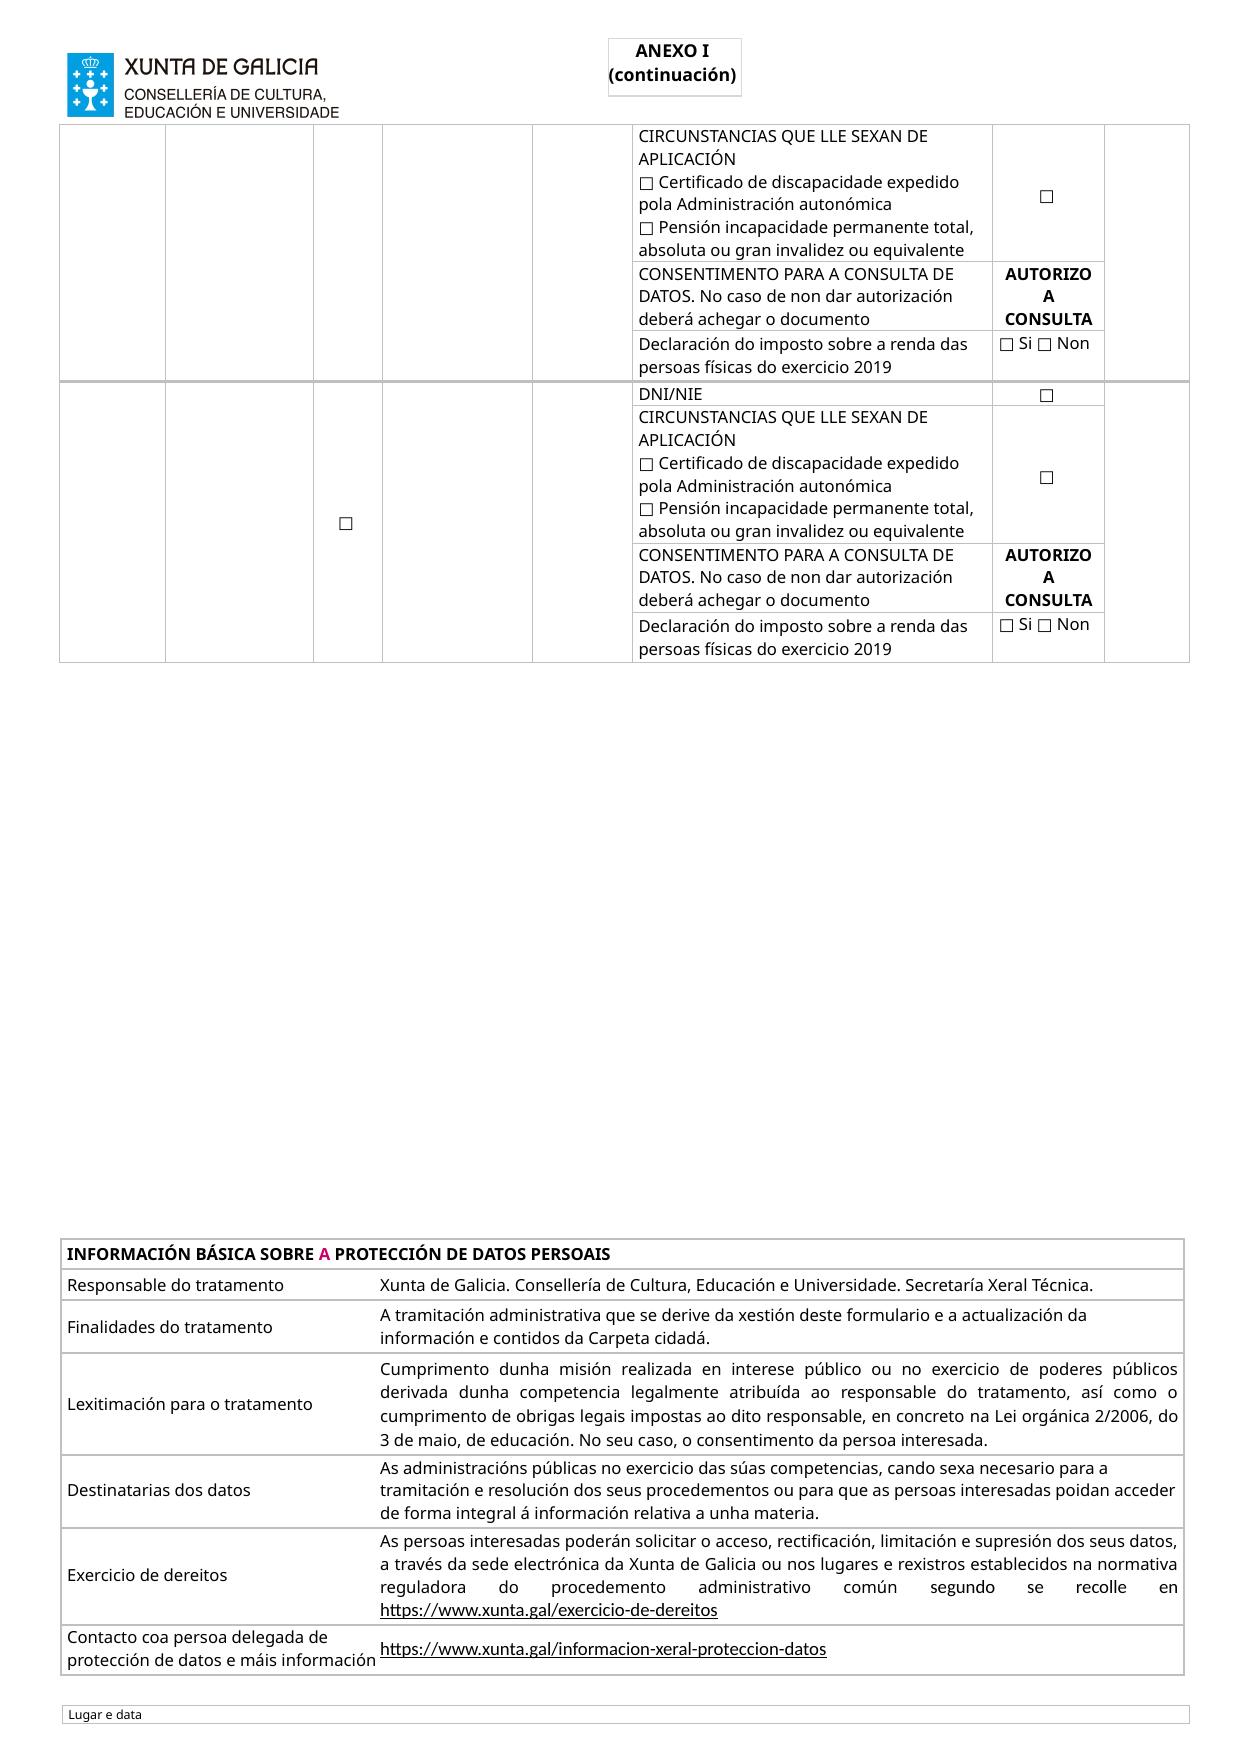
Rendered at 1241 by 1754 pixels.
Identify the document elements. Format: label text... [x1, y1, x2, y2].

table_header □ [993, 383, 1104, 405]
table_header [533, 125, 632, 380]
table_cell Exercicio de dereitos [62, 1529, 380, 1624]
table_cell Xunta de Galicia. Consellería de Cultura, Educación e Universidade. Secretaría Xeral Técnica. [380, 1270, 1183, 1299]
table_cell □ Si □ Non [993, 331, 1104, 380]
table_cell Contacto coa persoa delegada de protección de datos e máis información [62, 1626, 380, 1674]
table_cell Finalidades do tratamento [62, 1301, 380, 1352]
table_cell □ Si □ Non [993, 613, 1104, 662]
table_cell Responsable do tratamento [62, 1270, 380, 1299]
table_header □ [314, 383, 382, 662]
table_cell As administracións públicas no exercicio das súas competencias, cando sexa necesario para a tramitación e resolución dos seus procedementos ou para que as persoas interesadas poidan acceder de forma integral á información relativa a unha materia. [380, 1456, 1183, 1527]
table_header [166, 125, 313, 380]
table_cell AUTORIZO A CONSULTA [993, 544, 1104, 612]
table_cell Lexitimación para o tratamento [62, 1354, 380, 1454]
table_header [60, 383, 165, 662]
table_header [314, 125, 382, 380]
table_header [60, 125, 165, 380]
table_header [166, 383, 313, 662]
table_cell Cumprimento dunha misión realizada en interese público ou no exercicio de poderes públicos derivada dunha competencia legalmente atribuída ao responsable do tratamento, así como o cumprimento de obrigas legais impostas ao dito responsable, en concreto na Lei orgánica 2/2006, do 3 de maio, de educación. No seu caso, o consentimento da persoa interesada. [380, 1354, 1183, 1454]
table_cell CIRCUNSTANCIAS QUE LLE SEXAN DE APLICACIÓN □ Certificado de discapacidade expedido pola Administración autonómica □ Pensión incapacidade permanente total, absoluta ou gran invalidez ou equivalente [633, 125, 992, 261]
table_cell Destinatarias dos datos [62, 1456, 380, 1527]
table_cell https://www.xunta.gal/informacion-xeral-proteccion-datos [380, 1626, 1183, 1674]
picture [67, 53, 339, 118]
table_header DNI/NIE [633, 383, 992, 405]
table_header [1105, 383, 1189, 662]
table_cell A tramitación administrativa que se derive da xestión deste formulario e a actualización da información e contidos da Carpeta cidadá. [380, 1301, 1183, 1352]
table_cell □ [993, 125, 1104, 261]
table_cell □ [993, 406, 1104, 542]
table_cell Declaración do imposto sobre a renda das persoas físicas do exercicio 2019 [633, 613, 992, 662]
table_header [1105, 125, 1189, 380]
table_cell CONSENTIMENTO PARA A CONSULTA DE DATOS. No caso de non dar autorización deberá achegar o documento [633, 262, 992, 330]
table_header [383, 125, 532, 380]
table_cell As persoas interesadas poderán solicitar o acceso, rectificación, limitación e supresión dos seus datos, a través da sede electrónica da Xunta de Galicia ou nos lugares e rexistros establecidos na normativa reguladora do procedemento administrativo común segundo se recolle en https://www.xunta.gal/exercicio-de-dereitos [380, 1529, 1183, 1624]
table_cell CONSENTIMENTO PARA A CONSULTA DE DATOS. No caso de non dar autorización deberá achegar o documento [633, 544, 992, 612]
table_header Lugar e data [63, 1706, 1189, 1723]
table_header [533, 383, 632, 662]
table_header [383, 383, 532, 662]
picture [83, 81, 97, 110]
table_cell Declaración do imposto sobre a renda das persoas físicas do exercicio 2019 [633, 331, 992, 380]
table_header INFORMACIÓN BÁSICA SOBRE A PROTECCIÓN DE DATOS PERSOAIS [62, 1240, 1183, 1268]
table_cell CIRCUNSTANCIAS QUE LLE SEXAN DE APLICACIÓN □ Certificado de discapacidade expedido pola Administración autonómica □ Pensión incapacidade permanente total, absoluta ou gran invalidez ou equivalente [633, 406, 992, 542]
table_cell AUTORIZO A CONSULTA [993, 262, 1104, 330]
